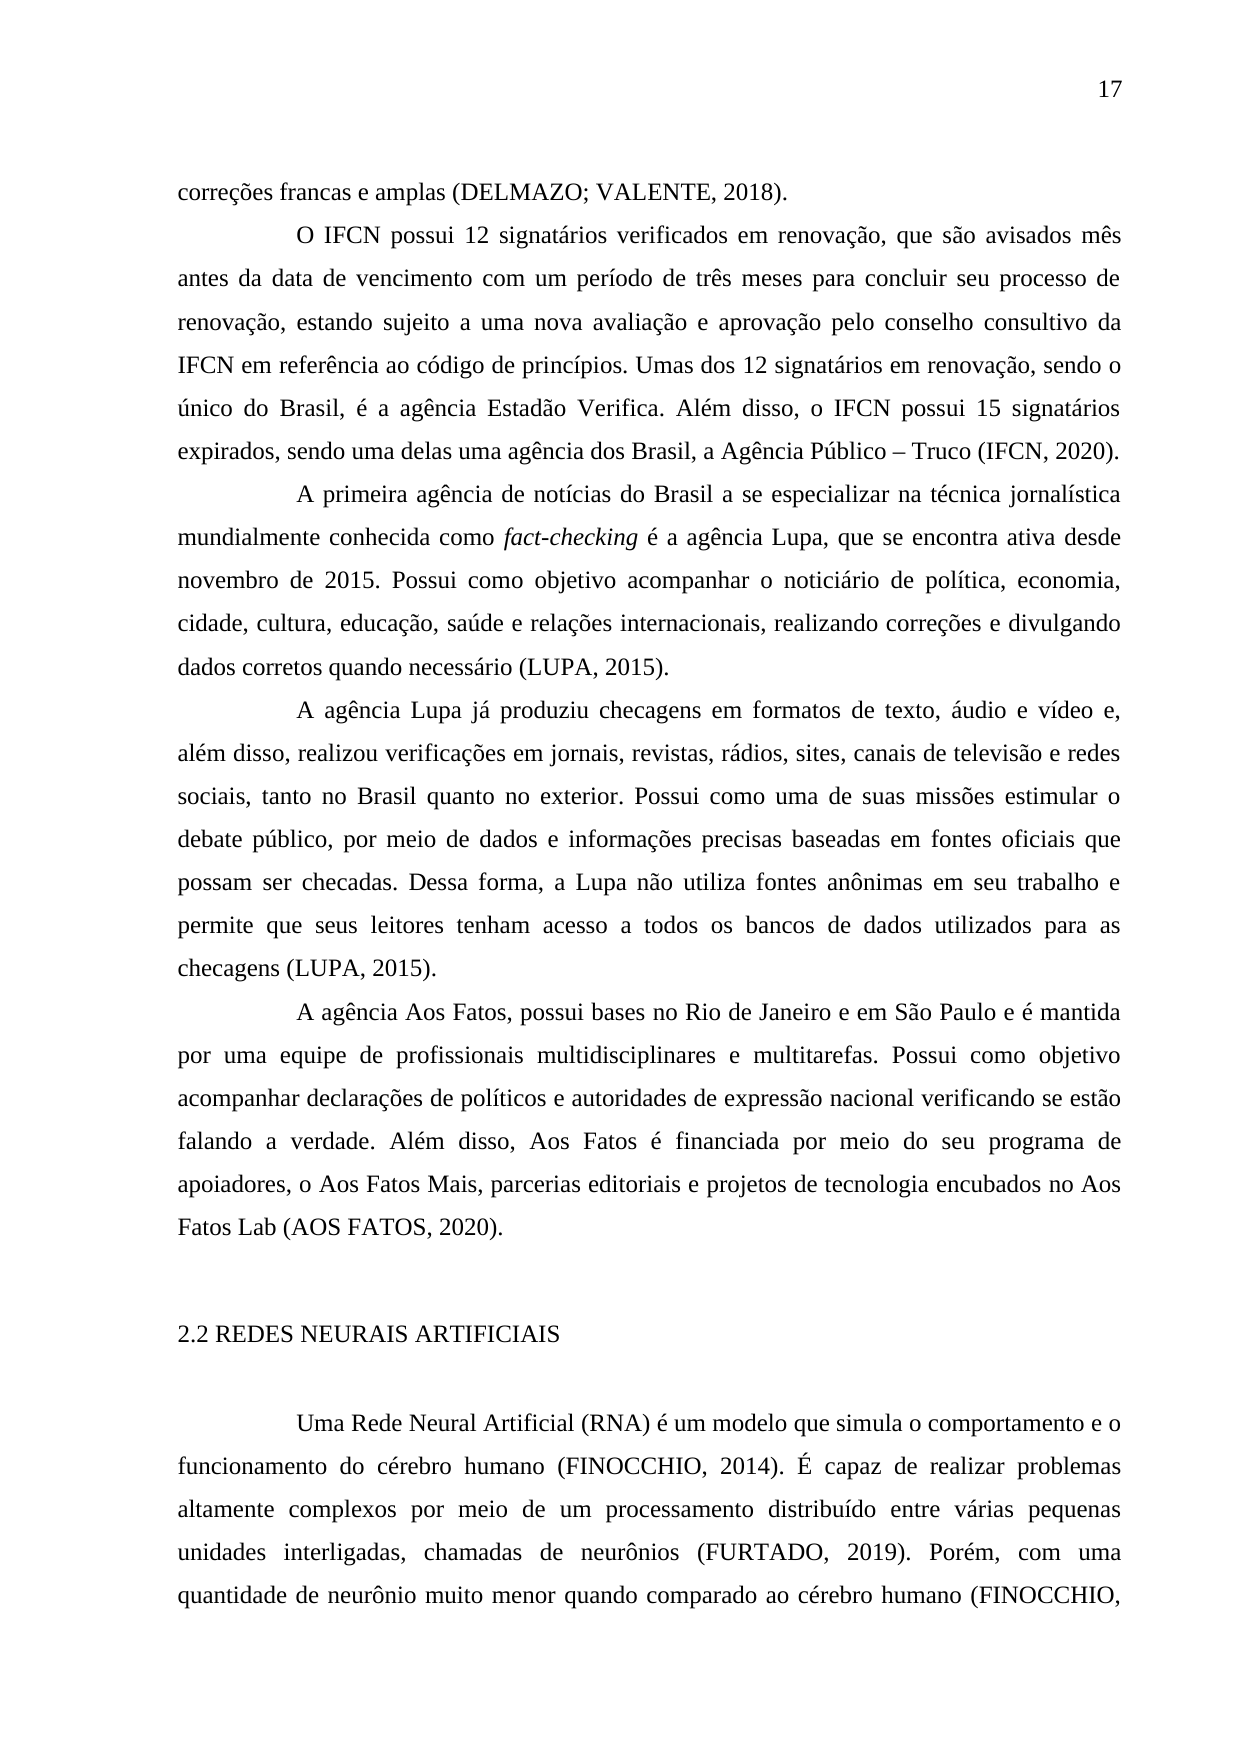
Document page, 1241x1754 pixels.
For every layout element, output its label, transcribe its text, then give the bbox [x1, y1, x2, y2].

subtitle 2.2 REDES NEURAIS ARTIFICIAIS [177, 1319, 1122, 1348]
text correções francas e amplas (DELMAZO; VALENTE, 2018). [177, 177, 1122, 206]
text A primeira agência de notícias do Brasil a se especializar na técnica jornalística mundialmente conhecida como fact-checking é a agência Lupa, que se encontra ativa desde novembro de 2015. Possui como objetivo acompanhar o noticiário de política, economia, cidade, cultura, educação, saúde e relações internacionais, realizando correções e divulgando dados corretos quando necessário (LUPA, 2015). [177, 479, 1122, 680]
text A agência Aos Fatos, possui bases no Rio de Janeiro e em São Paulo e é mantida por uma equipe de profissionais multidisciplinares e multitarefas. Possui como objetivo acompanhar declarações de políticos e autoridades de expressão nacional verificando se estão falando a verdade. Além disso, Aos Fatos é financiada por meio do seu programa de apoiadores, o Aos Fatos Mais, parcerias editoriais e projetos de tecnologia encubados no Aos Fatos Lab (AOS FATOS, 2020). [177, 997, 1122, 1241]
text O IFCN possui 12 signatários verificados em renovação, que são avisados mês antes da data de vencimento com um período de três meses para concluir seu processo de renovação, estando sujeito a uma nova avaliação e aprovação pelo conselho consultivo da IFCN em referência ao código de princípios. Umas dos 12 signatários em renovação, sendo o único do Brasil, é a agência Estadão Verifica. Além disso, o IFCN possui 15 signatários expirados, sendo uma delas uma agência dos Brasil, a Agência Público – Truco (IFCN, 2020). [177, 220, 1122, 465]
text Uma Rede Neural Artificial (RNA) é um modelo que simula o comportamento e o funcionamento do cérebro humano (FINOCCHIO, 2014). É capaz de realizar problemas altamente complexos por meio de um processamento distribuído entre várias pequenas unidades interligadas, chamadas de neurônios (FURTADO, 2019). Porém, com uma quantidade de neurônio muito menor quando comparado ao cérebro humano (FINOCCHIO, [177, 1408, 1122, 1609]
text A agência Lupa já produziu checagens em formatos de texto, áudio e vídeo e, além disso, realizou verificações em jornais, revistas, rádios, sites, canais de televisão e redes sociais, tanto no Brasil quanto no exterior. Possui como uma de suas missões estimular o debate público, por meio de dados e informações precisas baseadas em fontes oficiais que possam ser checadas. Dessa forma, a Lupa não utiliza fontes anônimas em seu trabalho e permite que seus leitores tenham acesso a todos os bancos de dados utilizados para as checagens (LUPA, 2015). [177, 695, 1122, 982]
